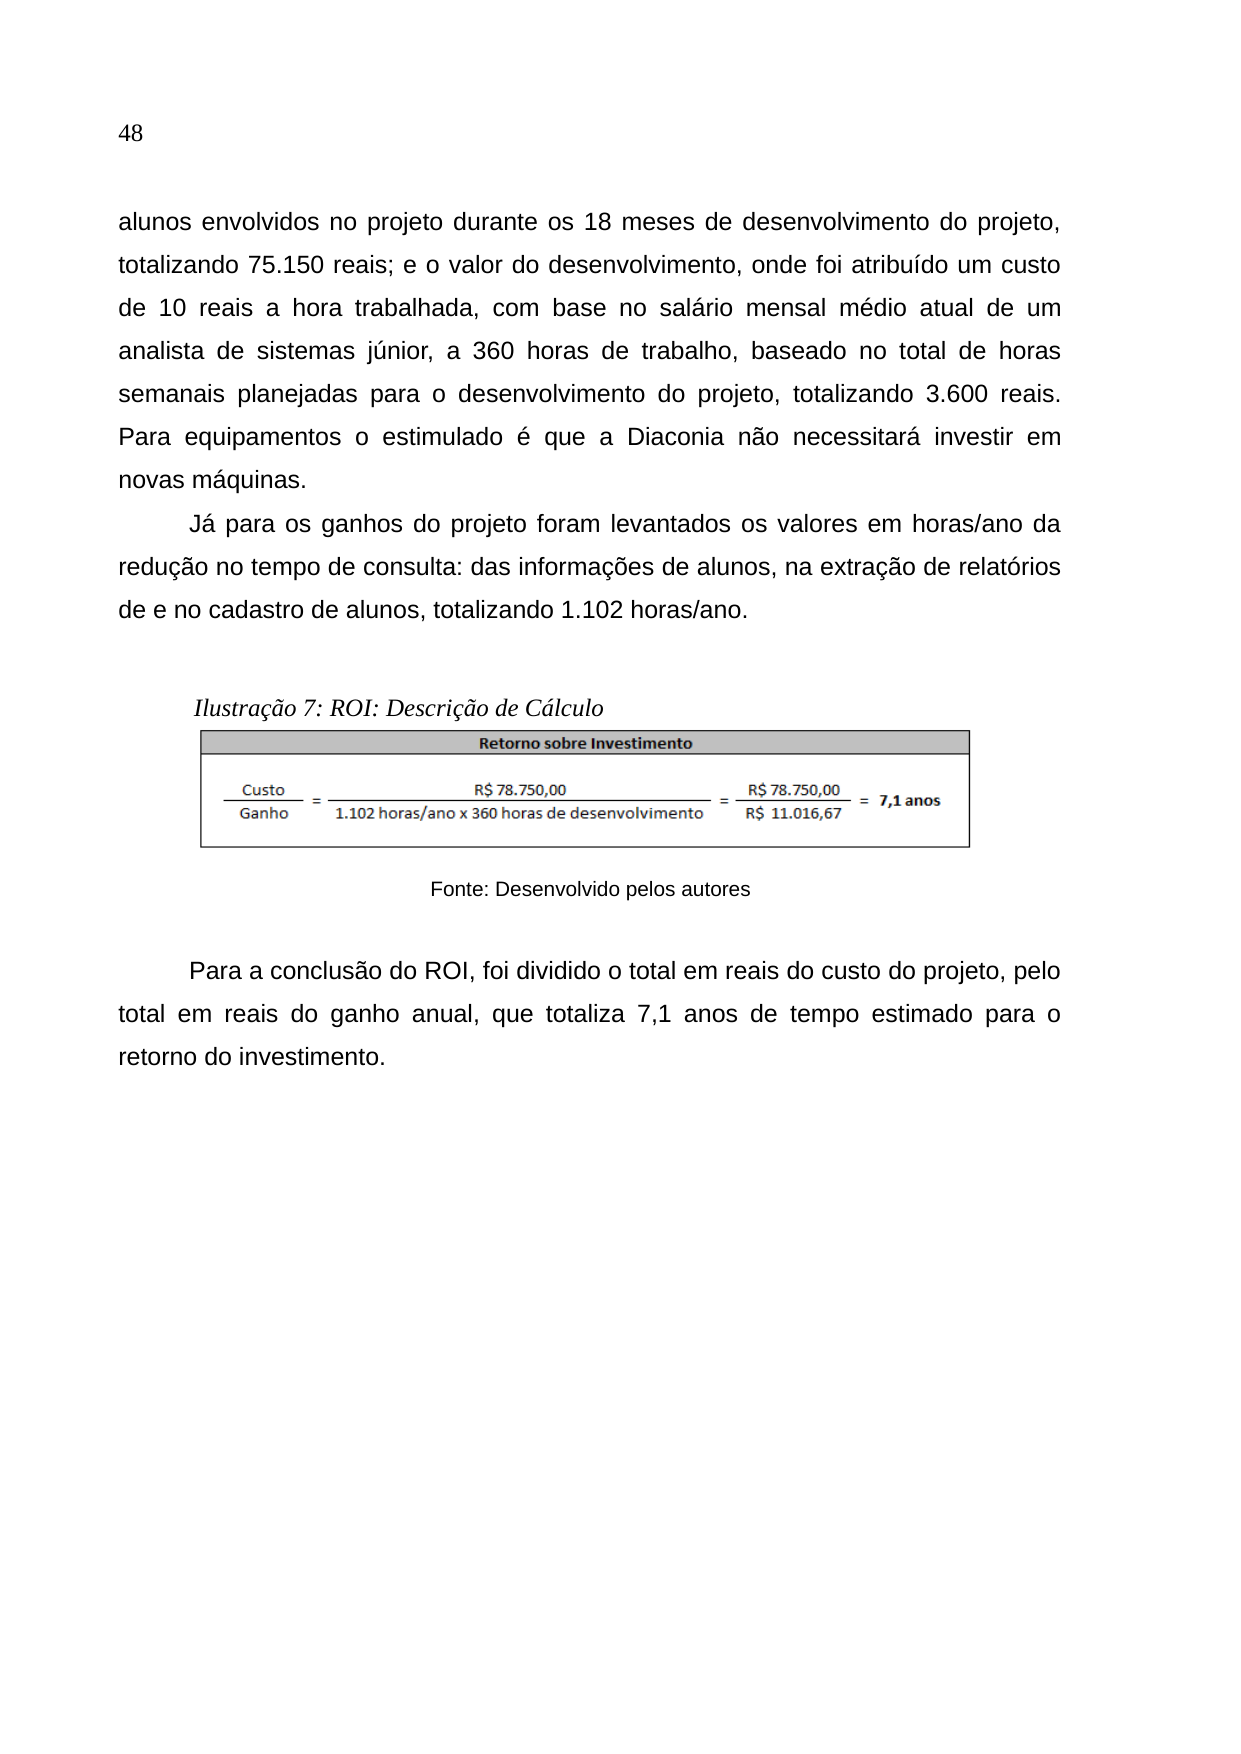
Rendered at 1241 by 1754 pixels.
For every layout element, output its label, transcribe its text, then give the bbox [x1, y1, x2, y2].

picture [193, 722, 980, 857]
text alunos envolvidos no projeto durante os 18 meses de desenvolvimento do projeto, totalizando 75.150 reais; e o valor do desenvolvimento, onde foi atribuído um custo de 10 reais a hora trabalhada, com base no salário mensal médio atual de um analista de sistemas júnior, a 360 horas de trabalho, baseado no total de horas semanais planejadas para o desenvolvimento do projeto, totalizando 3.600 reais. Para equipamentos o estimulado é que a Diaconia não necessitará investir em novas máquinas. [118, 207, 1063, 494]
text Já para os ganhos do projeto foram levantados os valores em horas/ano da redução no tempo de consulta: das informações de alunos, na extração de relatórios de e no cadastro de alunos, totalizando 1.102 horas/ano. [118, 508, 1063, 623]
text Para a conclusão do ROI, foi dividido o total em reais do custo do projeto, pelo total em reais do ganho anual, que totaliza 7,1 anos de tempo estimado para o retorno do investimento. [118, 956, 1063, 1071]
text Fonte: Desenvolvido pelos autores [118, 681, 1063, 901]
text Ilustração 7: ROI: Descrição de Cálculo [194, 693, 987, 722]
